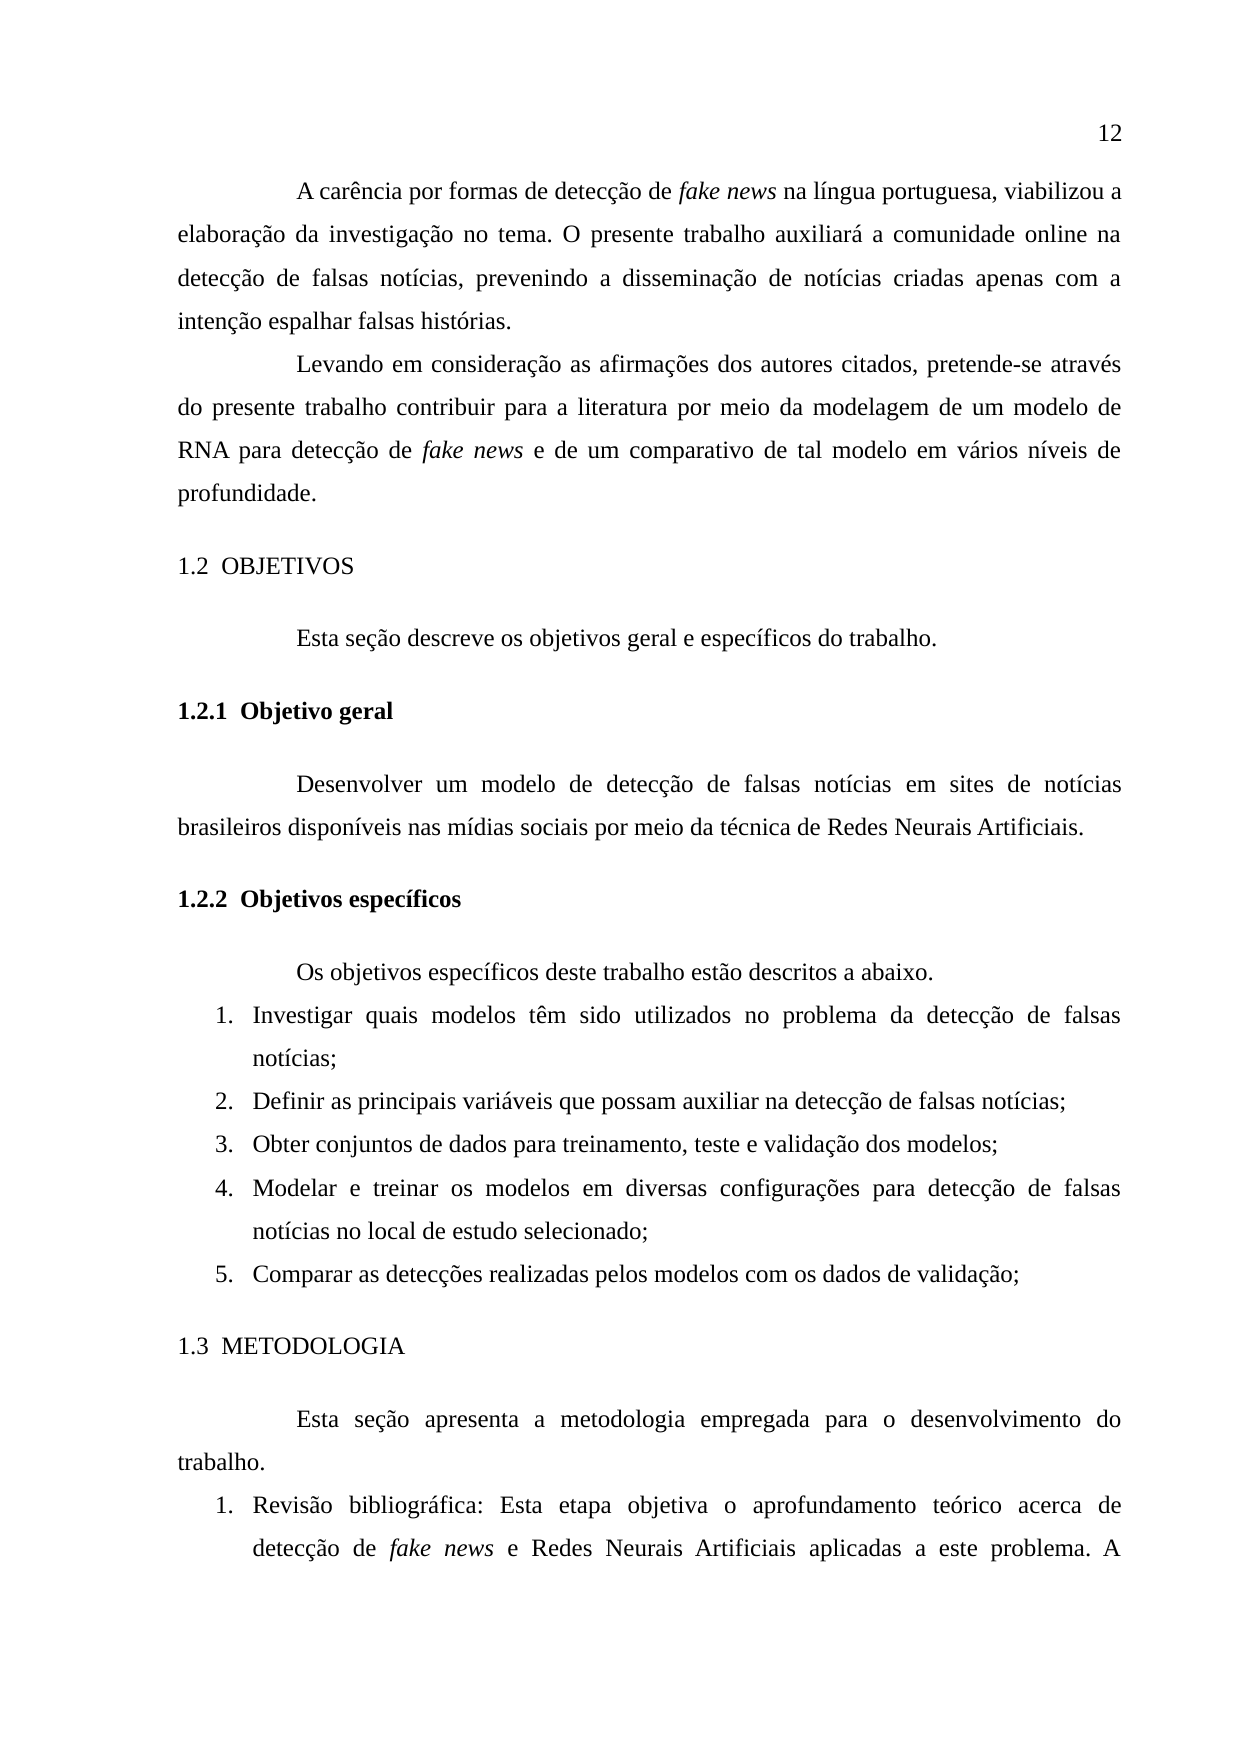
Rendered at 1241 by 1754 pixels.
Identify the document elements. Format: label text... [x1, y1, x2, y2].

list Investigar quais modelos têm sido utilizados no problema da detecção de falsas notícias; [215, 1000, 1122, 1072]
subtitle Objetivos específicos [177, 884, 1122, 913]
subtitle METODOLOGIA [177, 1331, 1122, 1360]
text Esta seção descreve os objetivos geral e específicos do trabalho. [177, 623, 1122, 652]
list Revisão bibliográfica: Esta etapa objetiva o aprofundamento teórico acerca de detecção de fake news e Redes Neurais Artificiais aplicadas a este problema. A [215, 1490, 1122, 1562]
list Modelar e treinar os modelos em diversas configurações para detecção de falsas notícias no local de estudo selecionado; [215, 1173, 1122, 1244]
subtitle Objetivo geral [177, 696, 1122, 725]
text A carência por formas de detecção de fake news na língua portuguesa, viabilizou a elaboração da investigação no tema. O presente trabalho auxiliará a comunidade online na detecção de falsas notícias, prevenindo a disseminação de notícias criadas apenas com a intenção espalhar falsas histórias. [177, 176, 1122, 334]
subtitle OBJETIVOS [177, 551, 1122, 579]
text Os objetivos específicos deste trabalho estão descritos a abaixo. [177, 957, 1122, 986]
text Esta seção apresenta a metodologia empregada para o desenvolvimento do trabalho. [177, 1404, 1122, 1476]
list Definir as principais variáveis que possam auxiliar na detecção de falsas notícias; [215, 1086, 1122, 1115]
text Desenvolver um modelo de detecção de falsas notícias em sites de notícias brasileiros disponíveis nas mídias sociais por meio da técnica de Redes Neurais Artificiais. [177, 769, 1122, 841]
list Obter conjuntos de dados para treinamento, teste e validação dos modelos; [215, 1129, 1122, 1158]
text Levando em consideração as afirmações dos autores citados, pretende-se através do presente trabalho contribuir para a literatura por meio da modelagem de um modelo de RNA para detecção de fake news e de um comparativo de tal modelo em vários níveis de profundidade. [177, 349, 1122, 507]
list Comparar as detecções realizadas pelos modelos com os dados de validação; [215, 1259, 1122, 1288]
